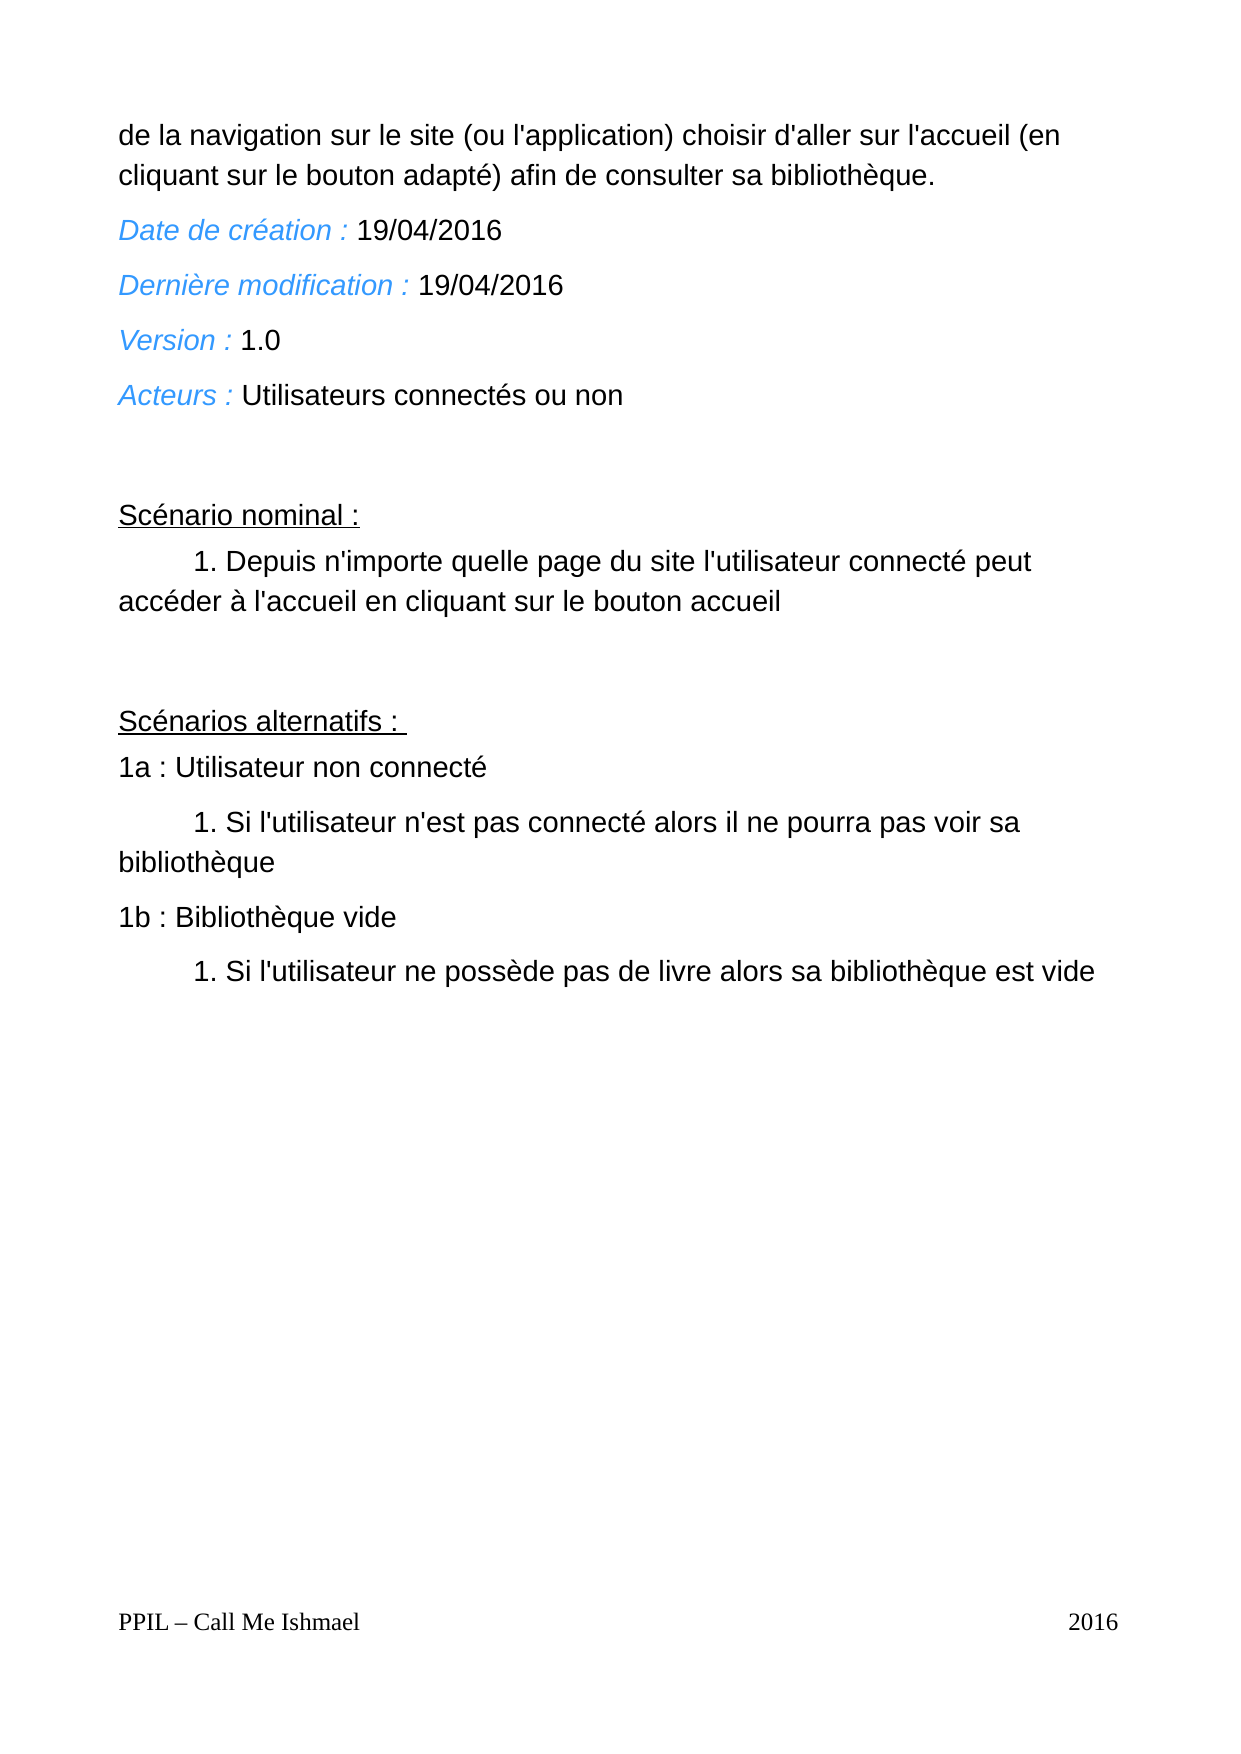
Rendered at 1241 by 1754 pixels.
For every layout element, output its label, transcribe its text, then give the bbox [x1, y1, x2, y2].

text Dernière modification : 19/04/2016 [118, 268, 1122, 301]
text 1b : Bibliothèque vide [118, 899, 1122, 933]
text 1. Si l'utilisateur n'est pas connecté alors il ne pourra pas voir sa bibliothèque [118, 804, 1122, 878]
subtitle Scénarios alternatifs : [118, 704, 1122, 737]
text 1. Depuis n'importe quelle page du site l'utilisateur connecté peut accéder à l'accueil en cliquant sur le bouton accueil [118, 543, 1122, 617]
text 1a : Utilisateur non connecté [118, 750, 1122, 783]
text 1. Si l'utilisateur ne possède pas de livre alors sa bibliothèque est vide [118, 954, 1122, 988]
text Acteurs : Utilisateurs connectés ou non [118, 377, 1122, 411]
text de la navigation sur le site (ou l'application) choisir d'aller sur l'accueil (en cliquant sur le bouton adapté) afin de consulter sa bibliothèque. [118, 118, 1122, 192]
text Date de création : 19/04/2016 [118, 213, 1122, 247]
text Version : 1.0 [118, 323, 1122, 356]
subtitle Scénario nominal : [118, 497, 1122, 531]
